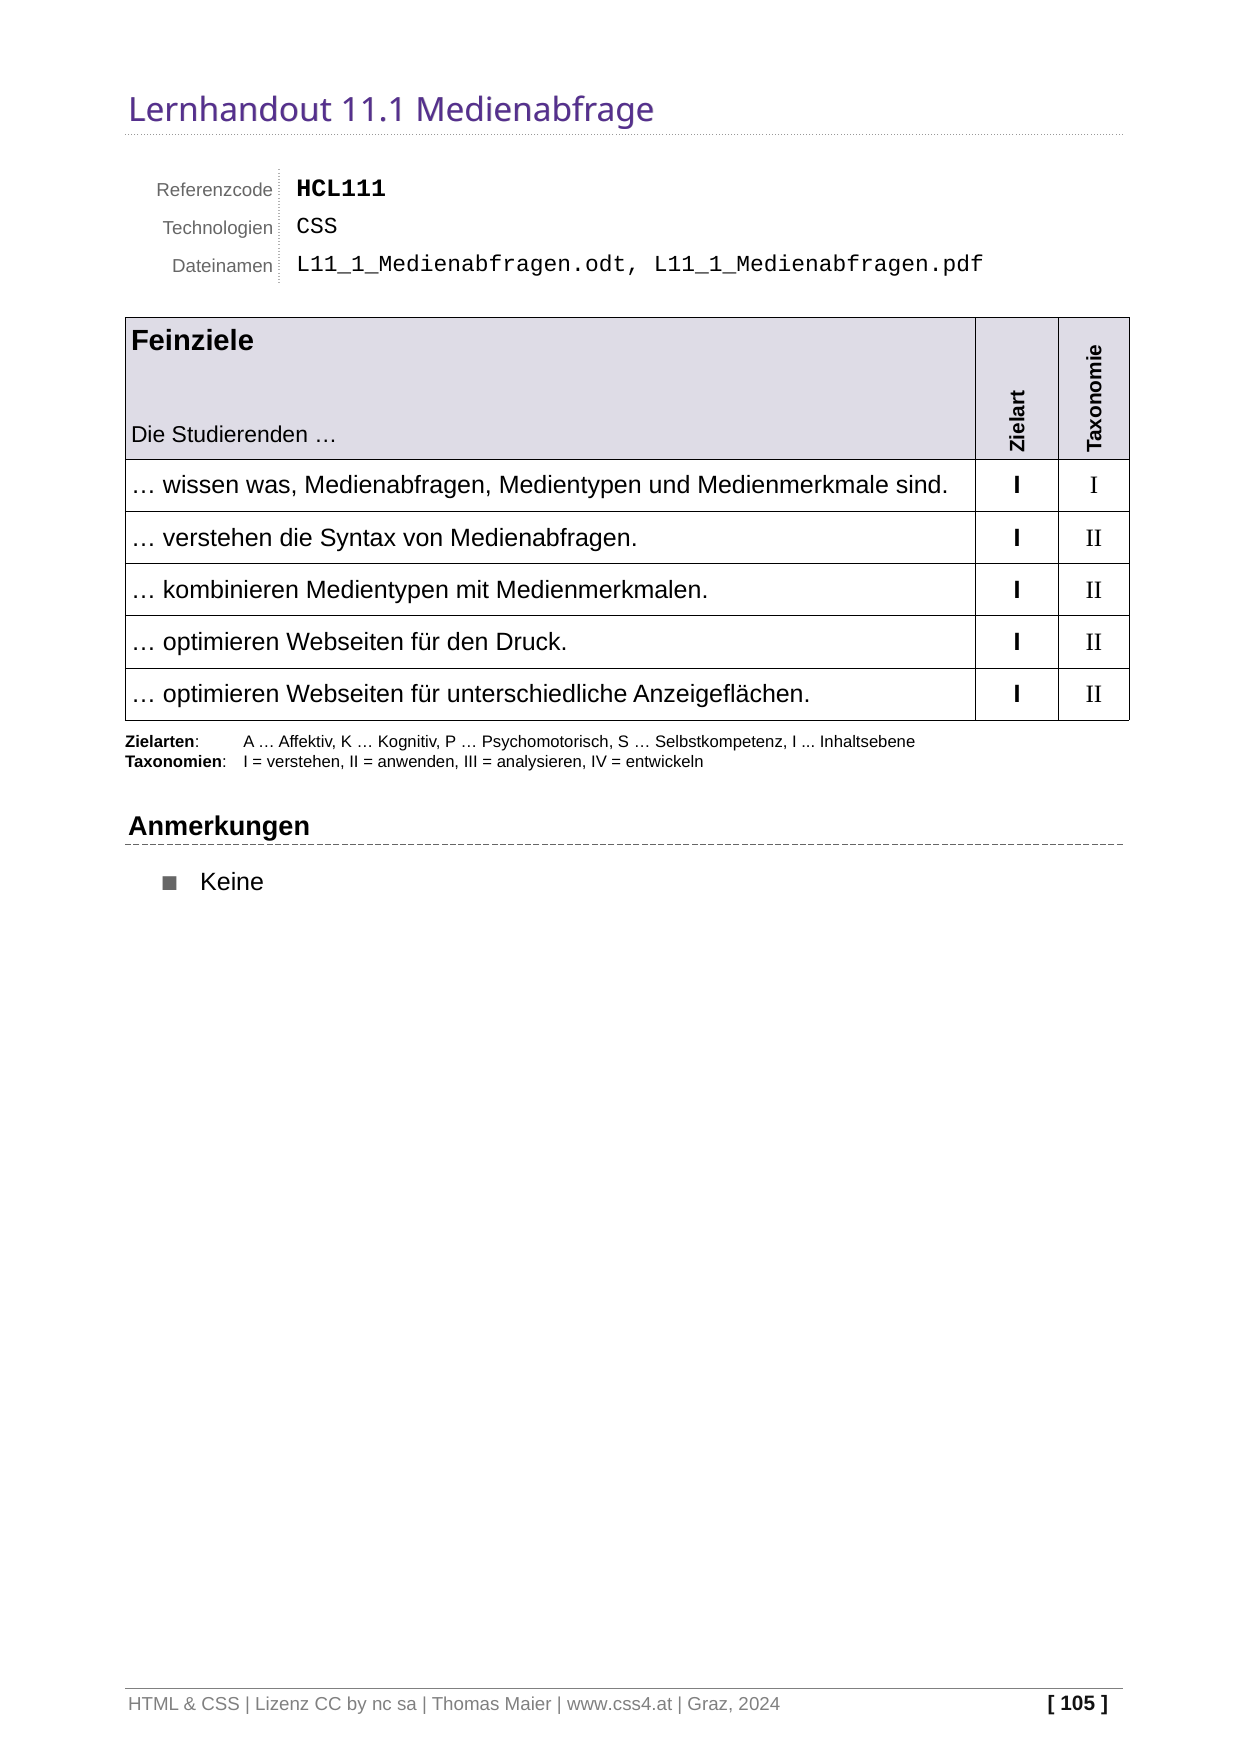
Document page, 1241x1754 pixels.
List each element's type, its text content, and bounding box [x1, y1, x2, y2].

table_cell L11_1_Medienabfragen.odt, L11_1_Medienabfragen.pdf [279, 247, 1129, 284]
table_cell I [976, 512, 1058, 563]
table_cell Dateinamen [125, 247, 278, 284]
table_cell II [1059, 564, 1129, 615]
table_cell I [1059, 460, 1129, 511]
text Anmerkungen [125, 807, 1123, 844]
table_cell CSS [279, 209, 1129, 247]
table_cell … verstehen die Syntax von Medienabfragen. [126, 512, 975, 563]
table_cell I [976, 616, 1058, 667]
table_cell II [1059, 669, 1129, 720]
table_cell … optimieren Webseiten für den Druck. [126, 616, 975, 667]
list Keine [162, 867, 1123, 896]
table_cell … kombinieren Medientypen mit Medienmerkmalen. [126, 564, 975, 615]
table_header Taxonomie [1059, 318, 1129, 459]
table_cell … wissen was, Medienabfragen, Medientypen und Medienmerkmale sind. [126, 460, 975, 511]
table_cell I [976, 460, 1058, 511]
table_cell II [1059, 616, 1129, 667]
table_cell … optimieren Webseiten für unterschiedliche Anzeigeflächen. [126, 669, 975, 720]
table_cell II [1059, 512, 1129, 563]
table_cell I [976, 669, 1058, 720]
text Zielarten: A … Affektiv, K … Kognitiv, P … Psychomotorisch, S … Selbstkompetenz, I ... Inhaltsebene Taxonomien: I = verstehen, II = anwenden, III = analysieren, IV = entwickeln [125, 732, 1123, 771]
table_header Feinziele Die Studierenden … [126, 318, 975, 459]
table_header HCL111 [279, 169, 1129, 209]
table_header Referenzcode [125, 169, 278, 209]
subtitle Lernhandout 11.1 Medienabfrage [125, 83, 1123, 134]
table_header Zielart [976, 318, 1058, 459]
table_cell I [976, 564, 1058, 615]
table_cell Technologien [125, 209, 278, 247]
